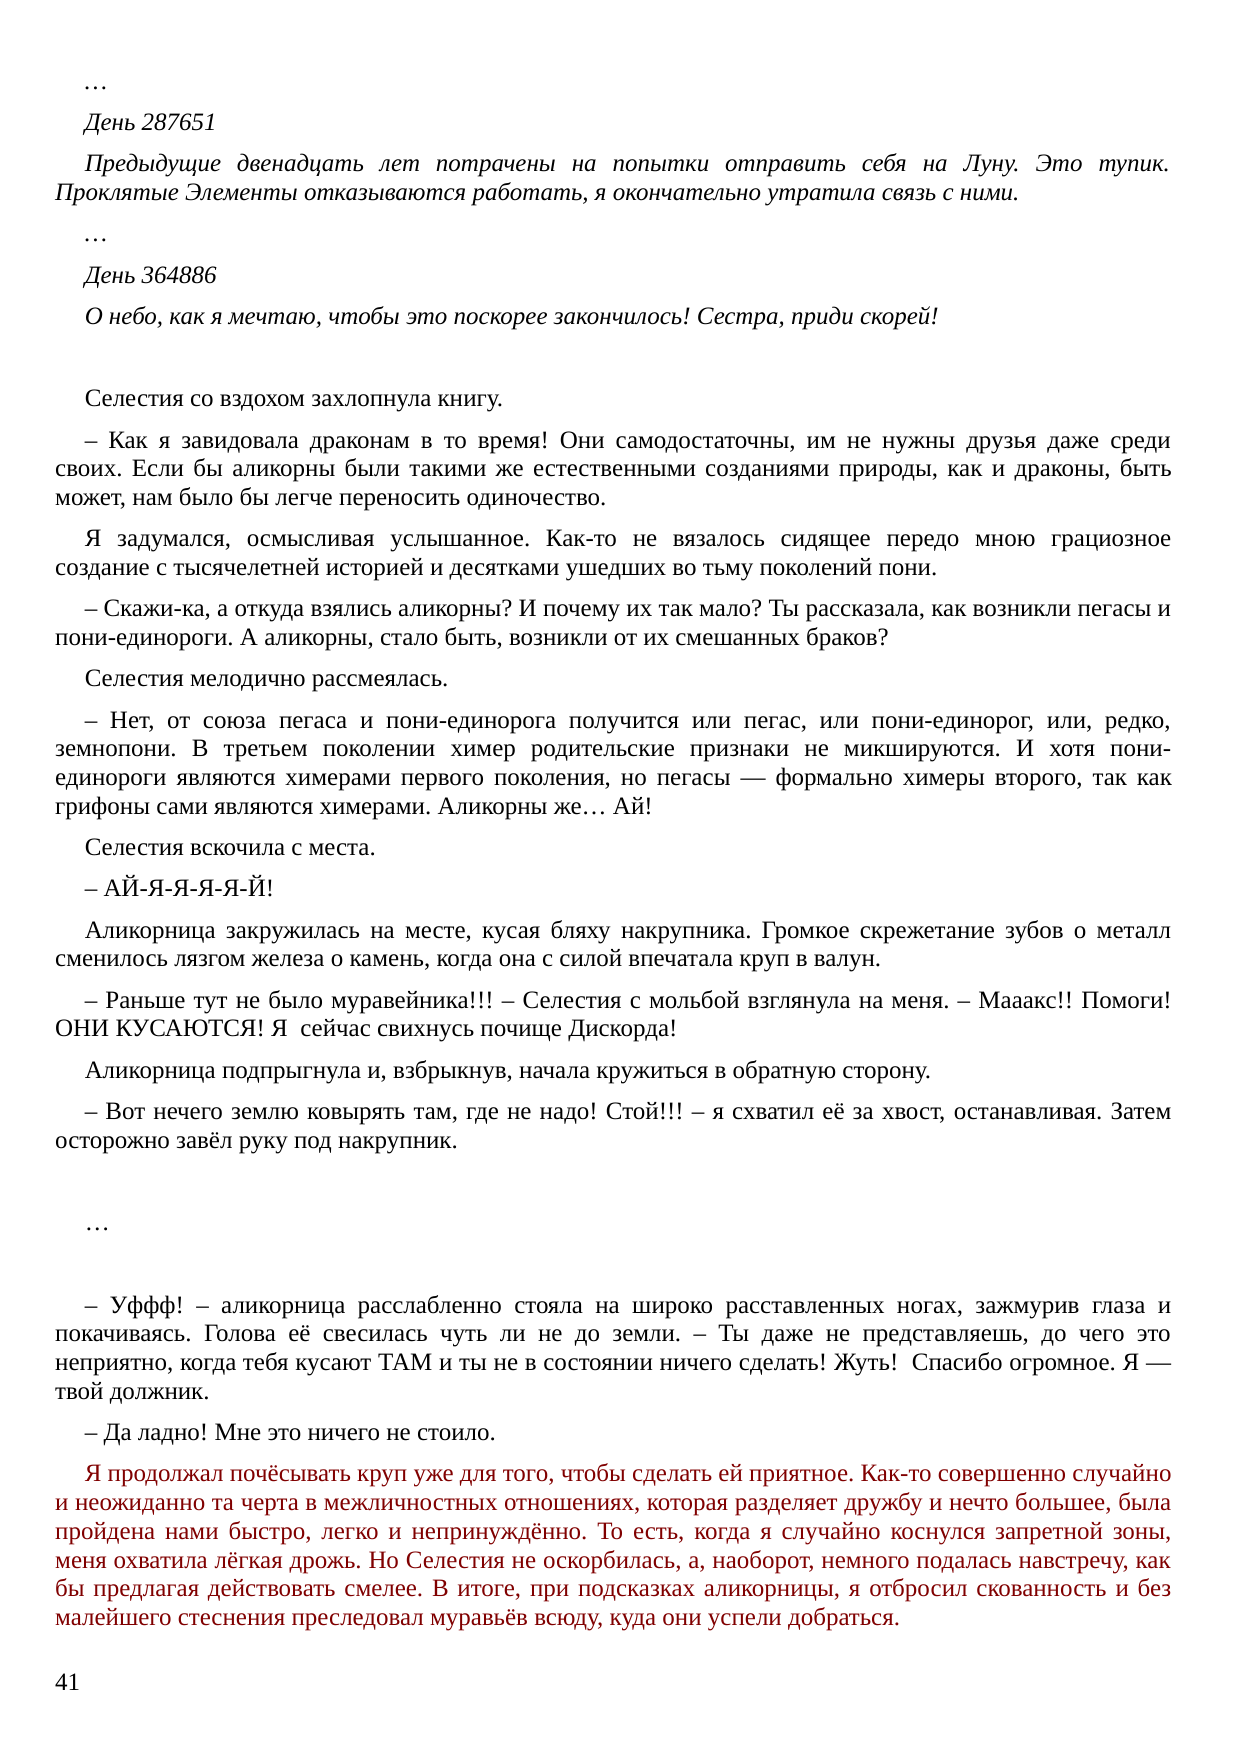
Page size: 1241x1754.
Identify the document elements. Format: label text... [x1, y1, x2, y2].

text Аликорница закружилась на месте, кусая бляху накрупника. Громкое скрежетание зубов о металл сменилось лязгом железа о камень, когда она с силой впечатала круп в валун. [55, 915, 1173, 972]
text – Да ладно! Мне это ничего не стоило. [55, 1417, 1173, 1446]
text О небо, как я мечтаю, чтобы это поскорее закончилось! Сестра, приди скорей! [55, 301, 1173, 330]
text Селестия мелодично рассмеялась. [55, 663, 1173, 692]
text – Скажи-ка, а откуда взялись аликорны? И почему их так мало? Ты рассказала, как возникли пегасы и пони-единороги. А аликорны, стало быть, возникли от их смешанных браков? [55, 593, 1173, 651]
text … [55, 218, 1173, 247]
text – Нет, от союза пегаса и пони-единорога получится или пегас, или пони-единорог, или, редко, земнопони. В третьем поколении химер родительские признаки не микшируются. И хотя пони-единороги являются химерами первого поколения, но пегасы — формально химеры второго, так как грифоны сами являются химерами. Аликорны же… Ай! [55, 705, 1173, 820]
text – Уффф! – аликорница расслабленно стояла на широко расставленных ногах, зажмурив глаза и покачиваясь. Голова её свесилась чуть ли не до земли. – Ты даже не представляешь, до чего это неприятно, когда тебя кусают ТАМ и ты не в состоянии ничего сделать! Жуть! Спасибо огромное. Я — твой должник. [55, 1290, 1173, 1405]
text … [55, 1207, 1173, 1236]
text – Раньше тут не было муравейника!!! – Селестия с мольбой взглянула на меня. – Мааакс!! Помоги! ОНИ КУСАЮТСЯ! Я сейчас свихнусь почище Дискорда! [55, 985, 1173, 1042]
text … [55, 66, 1173, 95]
text День 364886 [55, 260, 1173, 288]
text Я продолжал почёсывать круп уже для того, чтобы сделать ей приятное. Как-то совершенно случайно и неожиданно та черта в межличностных отношениях, которая разделяет дружбу и нечто большее, была пройдена нами быстро, легко и непринуждённо. То есть, когда я случайно коснулся запретной зоны, меня охватила лёгкая дрожь. Но Селестия не оскорбилась, а, наоборот, немного подалась навстречу, как бы предлагая действовать смелее. В итоге, при подсказках аликорницы, я отбросил скованность и без малейшего стеснения преследовал муравьёв всюду, куда они успели добраться. [55, 1458, 1173, 1631]
text Селестия вскочила с места. [55, 832, 1173, 861]
text – АЙ-Я-Я-Я-Я-Й! [55, 873, 1173, 902]
text Я задумался, осмысливая услышанное. Как-то не вязалось сидящее передо мною грациозное создание с тысячелетней историей и десятками ушедших во тьму поколений пони. [55, 523, 1173, 581]
text Аликорница подпрыгнула и, взбрыкнув, начала кружиться в обратную сторону. [55, 1055, 1173, 1083]
text День 287651 [55, 107, 1173, 136]
text Селестия со вздохом захлопнула книгу. [55, 383, 1173, 412]
text – Как я завидовала драконам в то время! Они самодостаточны, им не нужны друзья даже среди своих. Если бы аликорны были такими же естественными созданиями природы, как и драконы, быть может, нам было бы легче переносить одиночество. [55, 425, 1173, 511]
text Предыдущие двенадцать лет потрачены на попытки отправить себя на Луну. Это тупик. Проклятые Элементы отказываются работать, я окончательно утратила связь с ними. [55, 148, 1173, 206]
text – Вот нечего землю ковырять там, где не надо! Стой!!! – я схватил её за хвост, останавливая. Затем осторожно завёл руку под накрупник. [55, 1096, 1173, 1153]
